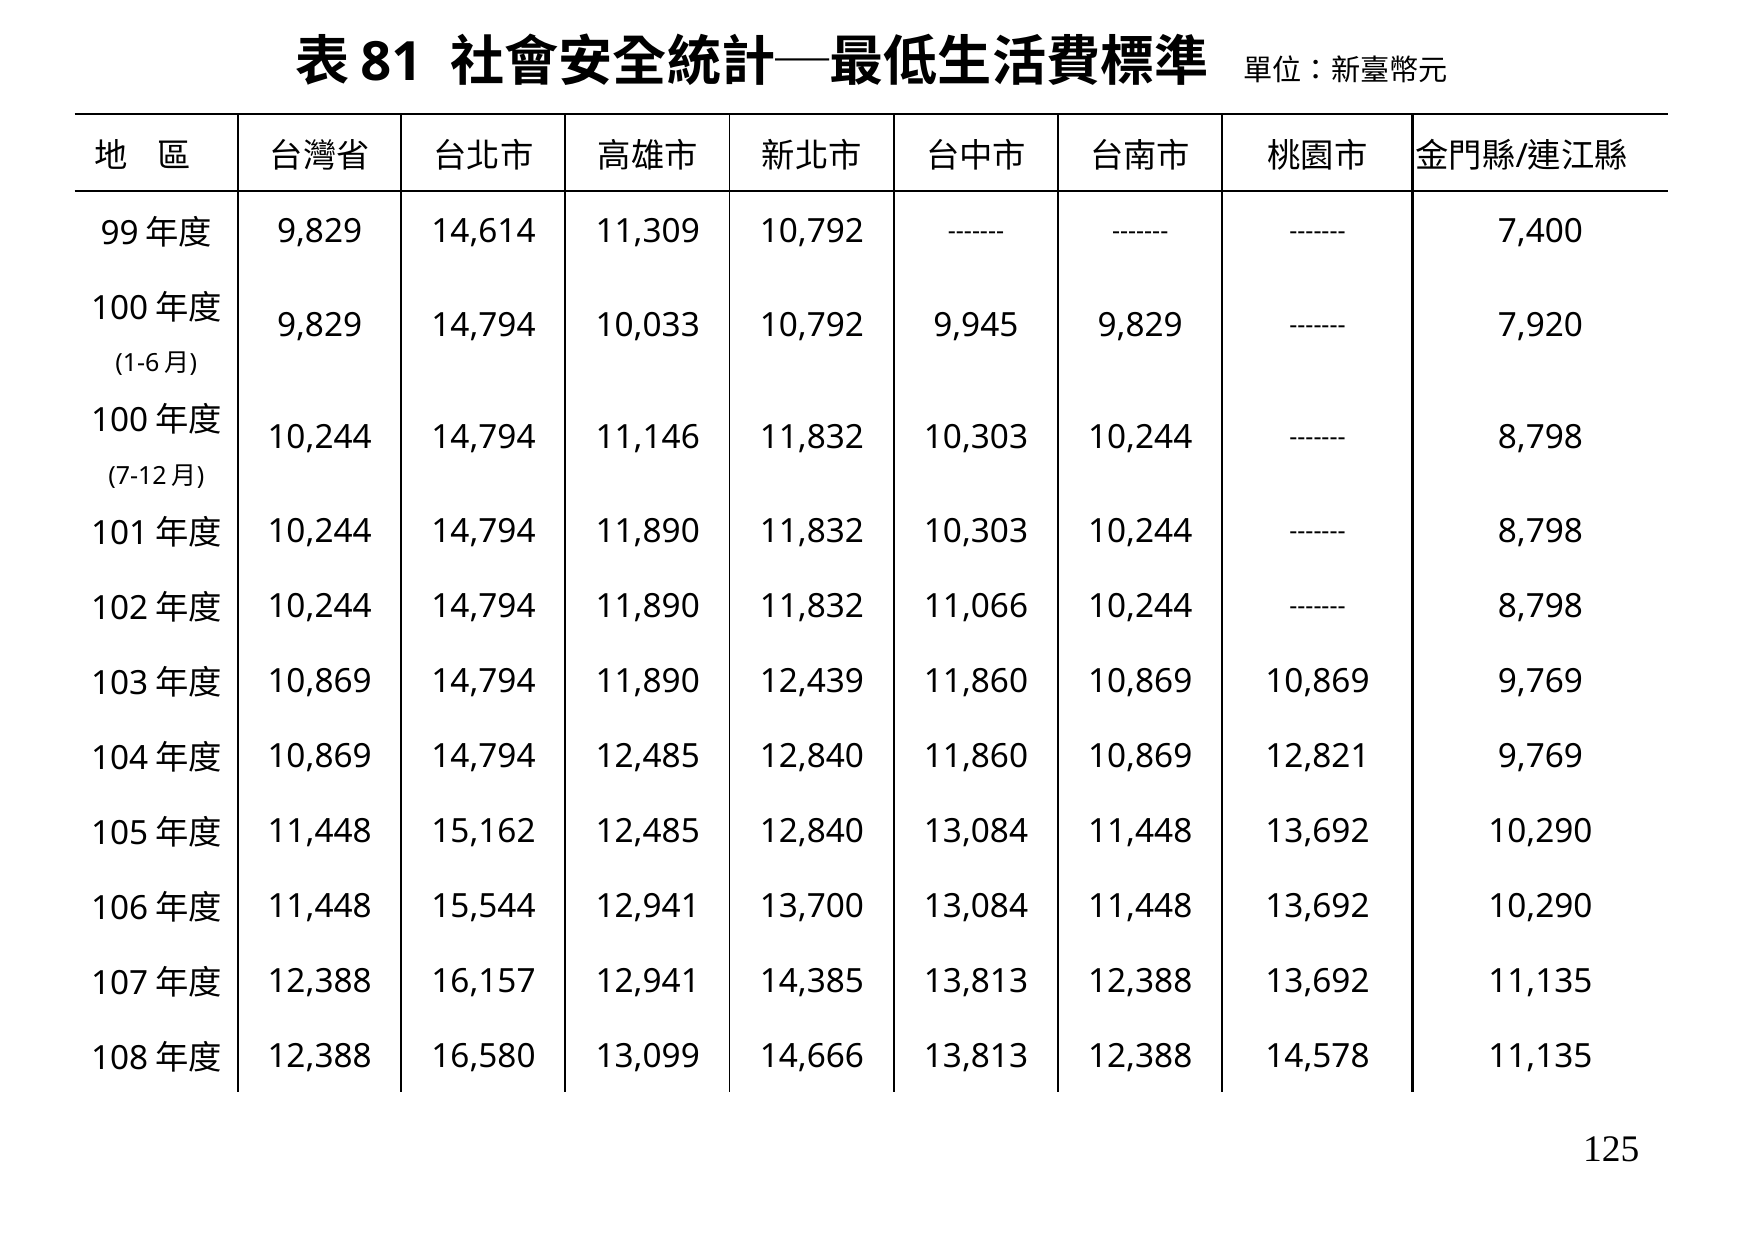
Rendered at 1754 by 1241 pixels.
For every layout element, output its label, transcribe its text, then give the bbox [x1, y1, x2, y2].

table_cell 100年度 (7-12月) [75, 380, 237, 492]
table_cell 11,890 [566, 642, 729, 717]
table_cell 99年度 [75, 192, 237, 267]
table_cell 13,700 [730, 867, 893, 942]
table_cell 11,135 [1414, 1017, 1668, 1092]
table_cell 7,920 [1414, 267, 1668, 380]
table_cell 103年度 [75, 642, 237, 717]
table_cell 10,290 [1414, 792, 1668, 867]
table_header 台灣省 [239, 115, 400, 190]
table_cell 12,840 [730, 717, 893, 792]
table_header 台南市 [1059, 115, 1221, 190]
table_cell 12,941 [566, 867, 729, 942]
table_cell 13,813 [895, 1017, 1057, 1092]
table_cell 14,794 [402, 642, 564, 717]
table_cell 101年度 [75, 492, 237, 567]
table_cell 14,385 [730, 942, 893, 1017]
table_cell 100年度 (1-6月) [75, 267, 237, 380]
table_cell 13,692 [1223, 867, 1411, 942]
table_cell 11,146 [566, 380, 729, 492]
table_cell 12,388 [1059, 942, 1221, 1017]
table_cell 11,066 [895, 567, 1057, 642]
table_cell 10,244 [239, 492, 400, 567]
text 表81 社會安全統計─最低生活費標準 單位：新臺幣元 [103, 1, 1639, 113]
table_cell 10,033 [566, 267, 729, 380]
table_cell 106年度 [75, 867, 237, 942]
table_cell 10,869 [239, 717, 400, 792]
table_cell 14,794 [402, 567, 564, 642]
table_cell 14,794 [402, 380, 564, 492]
table_cell 10,244 [1059, 380, 1221, 492]
table_cell 11,860 [895, 642, 1057, 717]
table_cell 11,832 [730, 567, 893, 642]
table_cell 10,244 [239, 567, 400, 642]
table_cell 11,832 [730, 380, 893, 492]
table_cell 9,769 [1414, 642, 1668, 717]
table_cell 8,798 [1414, 567, 1668, 642]
table_cell ------- [1223, 192, 1411, 267]
table_cell 8,798 [1414, 492, 1668, 567]
table_cell 11,448 [1059, 867, 1221, 942]
table_cell 13,813 [895, 942, 1057, 1017]
table_cell 108年度 [75, 1017, 237, 1092]
table_cell 15,162 [402, 792, 564, 867]
table_cell 14,794 [402, 717, 564, 792]
table_cell 8,798 [1414, 380, 1668, 492]
table_cell 10,869 [1223, 642, 1411, 717]
table_cell 9,945 [895, 267, 1057, 380]
table_cell ------- [895, 192, 1057, 267]
table_header 金門縣/連江縣 [1414, 115, 1668, 190]
table_cell 102年度 [75, 567, 237, 642]
table_cell 11,890 [566, 567, 729, 642]
table_cell 16,580 [402, 1017, 564, 1092]
table_cell 15,544 [402, 867, 564, 942]
table_cell 11,309 [566, 192, 729, 267]
table_cell 11,890 [566, 492, 729, 567]
table_cell 12,840 [730, 792, 893, 867]
table_cell 14,578 [1223, 1017, 1411, 1092]
table_cell 10,869 [1059, 717, 1221, 792]
table_cell 107年度 [75, 942, 237, 1017]
table_cell 13,099 [566, 1017, 729, 1092]
table_cell 10,869 [239, 642, 400, 717]
table_cell ------- [1223, 380, 1411, 492]
table_cell 10,792 [730, 267, 893, 380]
table_cell ------- [1059, 192, 1221, 267]
table_cell ------- [1223, 492, 1411, 567]
table_cell 10,244 [239, 380, 400, 492]
table_cell 11,448 [1059, 792, 1221, 867]
table_cell 9,769 [1414, 717, 1668, 792]
table_cell 10,303 [895, 492, 1057, 567]
table_cell 11,448 [239, 792, 400, 867]
table_cell 10,290 [1414, 867, 1668, 942]
table_cell 14,794 [402, 267, 564, 380]
table_cell 12,388 [239, 1017, 400, 1092]
table_cell 9,829 [1059, 267, 1221, 380]
table_header 高雄市 [566, 115, 729, 190]
table_cell 12,821 [1223, 717, 1411, 792]
table_cell 13,692 [1223, 792, 1411, 867]
table_cell 9,829 [239, 192, 400, 267]
table_header 地 區 [75, 115, 237, 190]
table_cell 12,439 [730, 642, 893, 717]
table_cell 12,941 [566, 942, 729, 1017]
table_cell 13,084 [895, 792, 1057, 867]
table_cell 12,388 [1059, 1017, 1221, 1092]
table_cell 11,448 [239, 867, 400, 942]
table_cell 12,485 [566, 792, 729, 867]
table_cell 10,303 [895, 380, 1057, 492]
table_cell 11,832 [730, 492, 893, 567]
table_header 台北市 [402, 115, 564, 190]
table_cell 9,829 [239, 267, 400, 380]
table_cell 14,794 [402, 492, 564, 567]
table_cell 7,400 [1414, 192, 1668, 267]
table_cell 16,157 [402, 942, 564, 1017]
table_cell 13,692 [1223, 942, 1411, 1017]
table_cell 10,869 [1059, 642, 1221, 717]
table_cell 11,860 [895, 717, 1057, 792]
table_cell 10,244 [1059, 492, 1221, 567]
table_header 桃園市 [1223, 115, 1411, 190]
table_cell ------- [1223, 567, 1411, 642]
table_header 台中市 [895, 115, 1057, 190]
table_cell 10,244 [1059, 567, 1221, 642]
table_cell ------- [1223, 267, 1411, 380]
table_cell 104年度 [75, 717, 237, 792]
table_cell 12,485 [566, 717, 729, 792]
table_cell 14,614 [402, 192, 564, 267]
table_header 新北市 [730, 115, 893, 190]
table_cell 11,135 [1414, 942, 1668, 1017]
table_cell 105年度 [75, 792, 237, 867]
table_cell 13,084 [895, 867, 1057, 942]
table_cell 10,792 [730, 192, 893, 267]
table_cell 12,388 [239, 942, 400, 1017]
table_cell 14,666 [730, 1017, 893, 1092]
